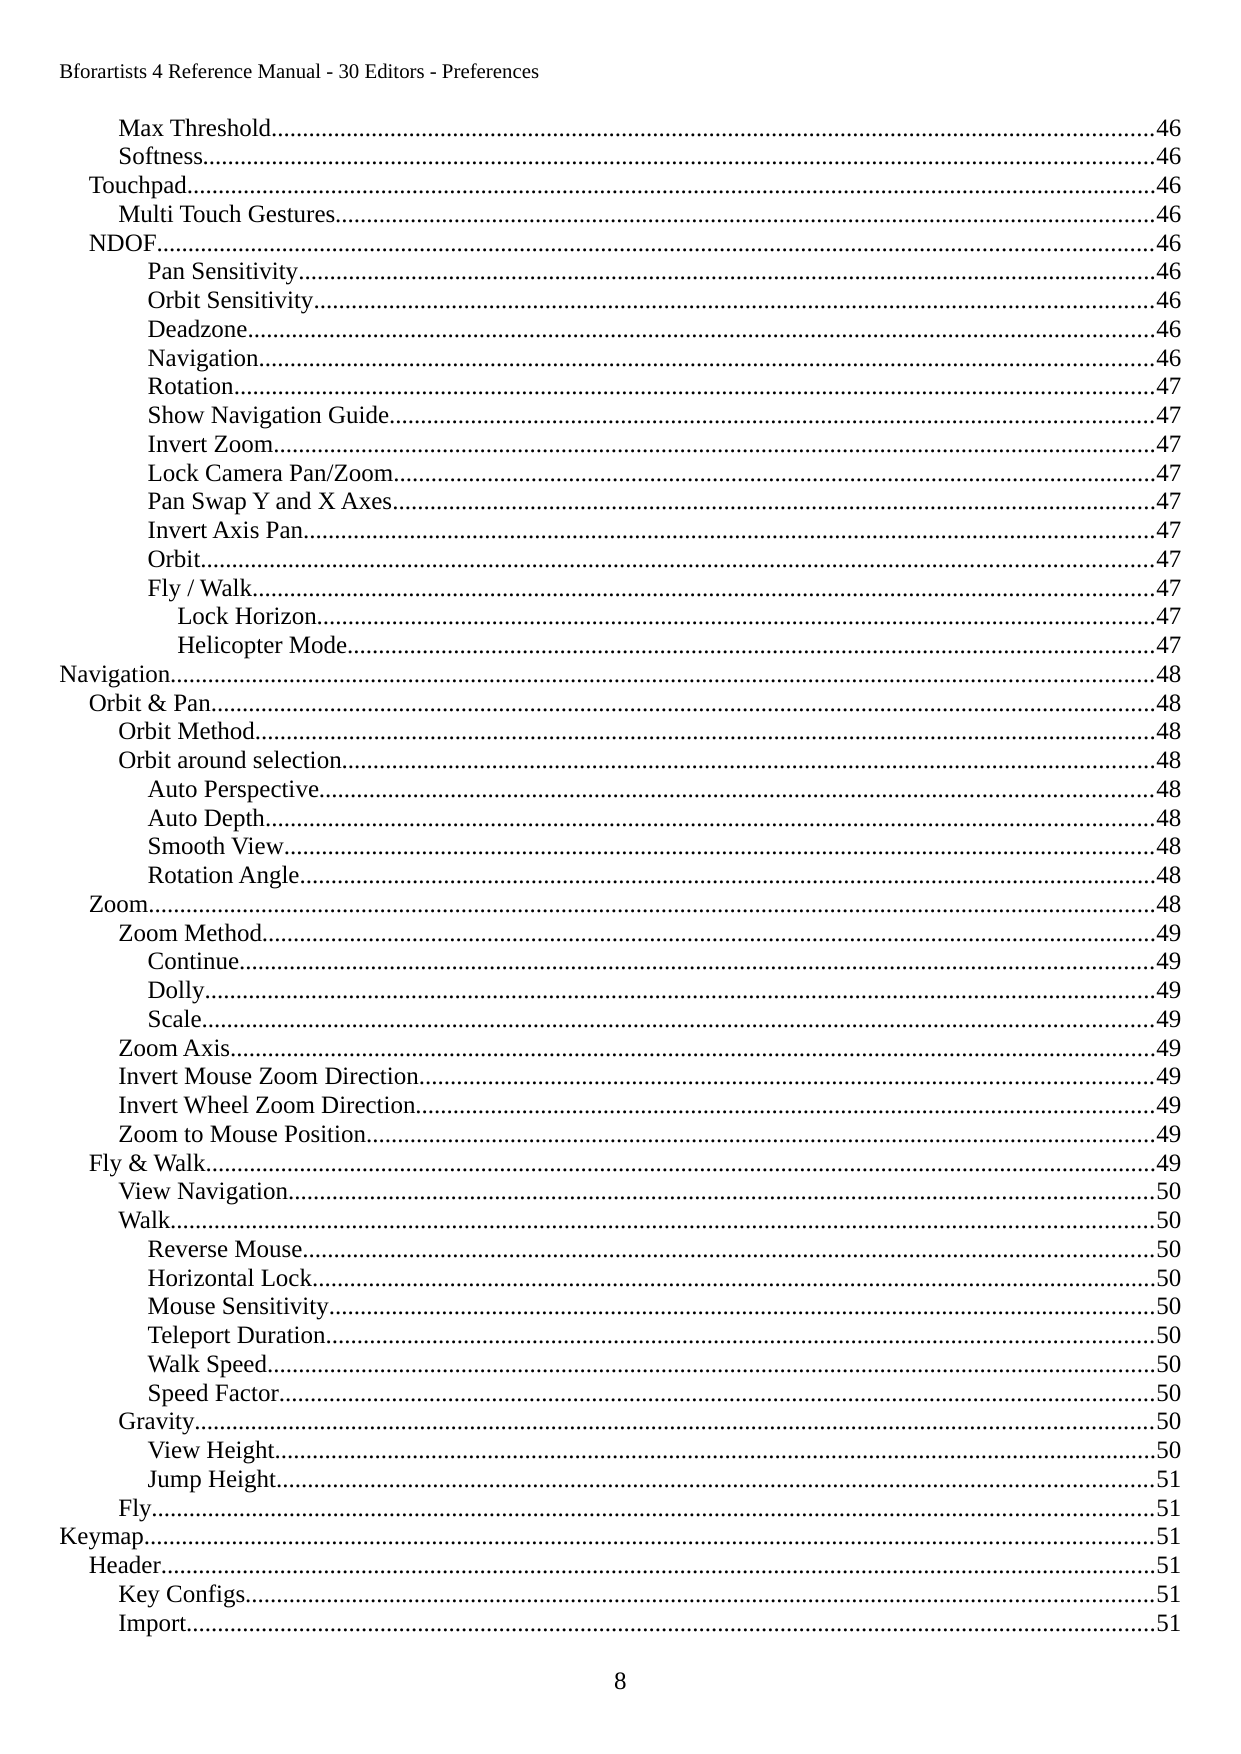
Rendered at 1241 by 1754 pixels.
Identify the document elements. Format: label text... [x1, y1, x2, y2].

text Walk 50 [118, 1205, 1181, 1234]
text Orbit & Pan 48 [88, 688, 1181, 716]
text Auto Perspective 48 [147, 774, 1181, 803]
text Invert Zoom 47 [147, 429, 1181, 458]
text Gravity 50 [118, 1406, 1181, 1435]
text Pan Sensitivity 46 [147, 256, 1181, 285]
text Zoom to Mouse Position 49 [118, 1119, 1181, 1148]
text Deadzone 46 [147, 314, 1181, 343]
text Zoom Axis 49 [118, 1033, 1181, 1061]
text Walk Speed 50 [147, 1349, 1181, 1378]
text Navigation 48 [59, 659, 1181, 688]
text Touchpad 46 [88, 170, 1181, 199]
text Show Navigation Guide 47 [147, 400, 1181, 429]
text Zoom Method 49 [118, 918, 1181, 946]
text Max Threshold 46 [118, 113, 1181, 141]
text Rotation Angle 48 [147, 860, 1181, 889]
text Continue 49 [147, 946, 1181, 975]
text Orbit Method 48 [118, 716, 1181, 745]
text Multi Touch Gestures 46 [118, 199, 1181, 228]
text View Navigation 50 [118, 1176, 1181, 1205]
text Keymap 51 [59, 1521, 1181, 1550]
text Mouse Sensitivity 50 [147, 1291, 1181, 1320]
text Lock Horizon 47 [177, 601, 1181, 630]
text Teleport Duration 50 [147, 1320, 1181, 1349]
text Invert Mouse Zoom Direction 49 [118, 1061, 1181, 1090]
text Orbit 47 [147, 544, 1181, 573]
text NDOF 46 [88, 228, 1181, 256]
text Dolly 49 [147, 975, 1181, 1004]
text Horizontal Lock 50 [147, 1263, 1181, 1291]
text Fly 51 [118, 1493, 1181, 1521]
text Auto Depth 48 [147, 803, 1181, 831]
text Fly & Walk 49 [88, 1148, 1181, 1176]
text Lock Camera Pan/Zoom 47 [147, 458, 1181, 486]
text Invert Wheel Zoom Direction 49 [118, 1090, 1181, 1119]
text Softness 46 [118, 141, 1181, 170]
text Rotation 47 [147, 371, 1181, 400]
text Pan Swap Y and X Axes 47 [147, 486, 1181, 515]
text Import 51 [118, 1608, 1181, 1636]
text Key Configs 51 [118, 1579, 1181, 1608]
text Reverse Mouse 50 [147, 1234, 1181, 1263]
text Fly / Walk 47 [147, 573, 1181, 601]
text Invert Axis Pan 47 [147, 515, 1181, 544]
text Zoom 48 [88, 889, 1181, 918]
text Smooth View 48 [147, 831, 1181, 860]
text Speed Factor 50 [147, 1378, 1181, 1406]
text Helicopter Mode 47 [177, 630, 1181, 659]
text Orbit around selection 48 [118, 745, 1181, 774]
text View Height 50 [147, 1435, 1181, 1464]
text Navigation 46 [147, 343, 1181, 371]
text Header 51 [88, 1550, 1181, 1579]
text Scale 49 [147, 1004, 1181, 1033]
text Jump Height 51 [147, 1464, 1181, 1493]
text Orbit Sensitivity 46 [147, 285, 1181, 314]
